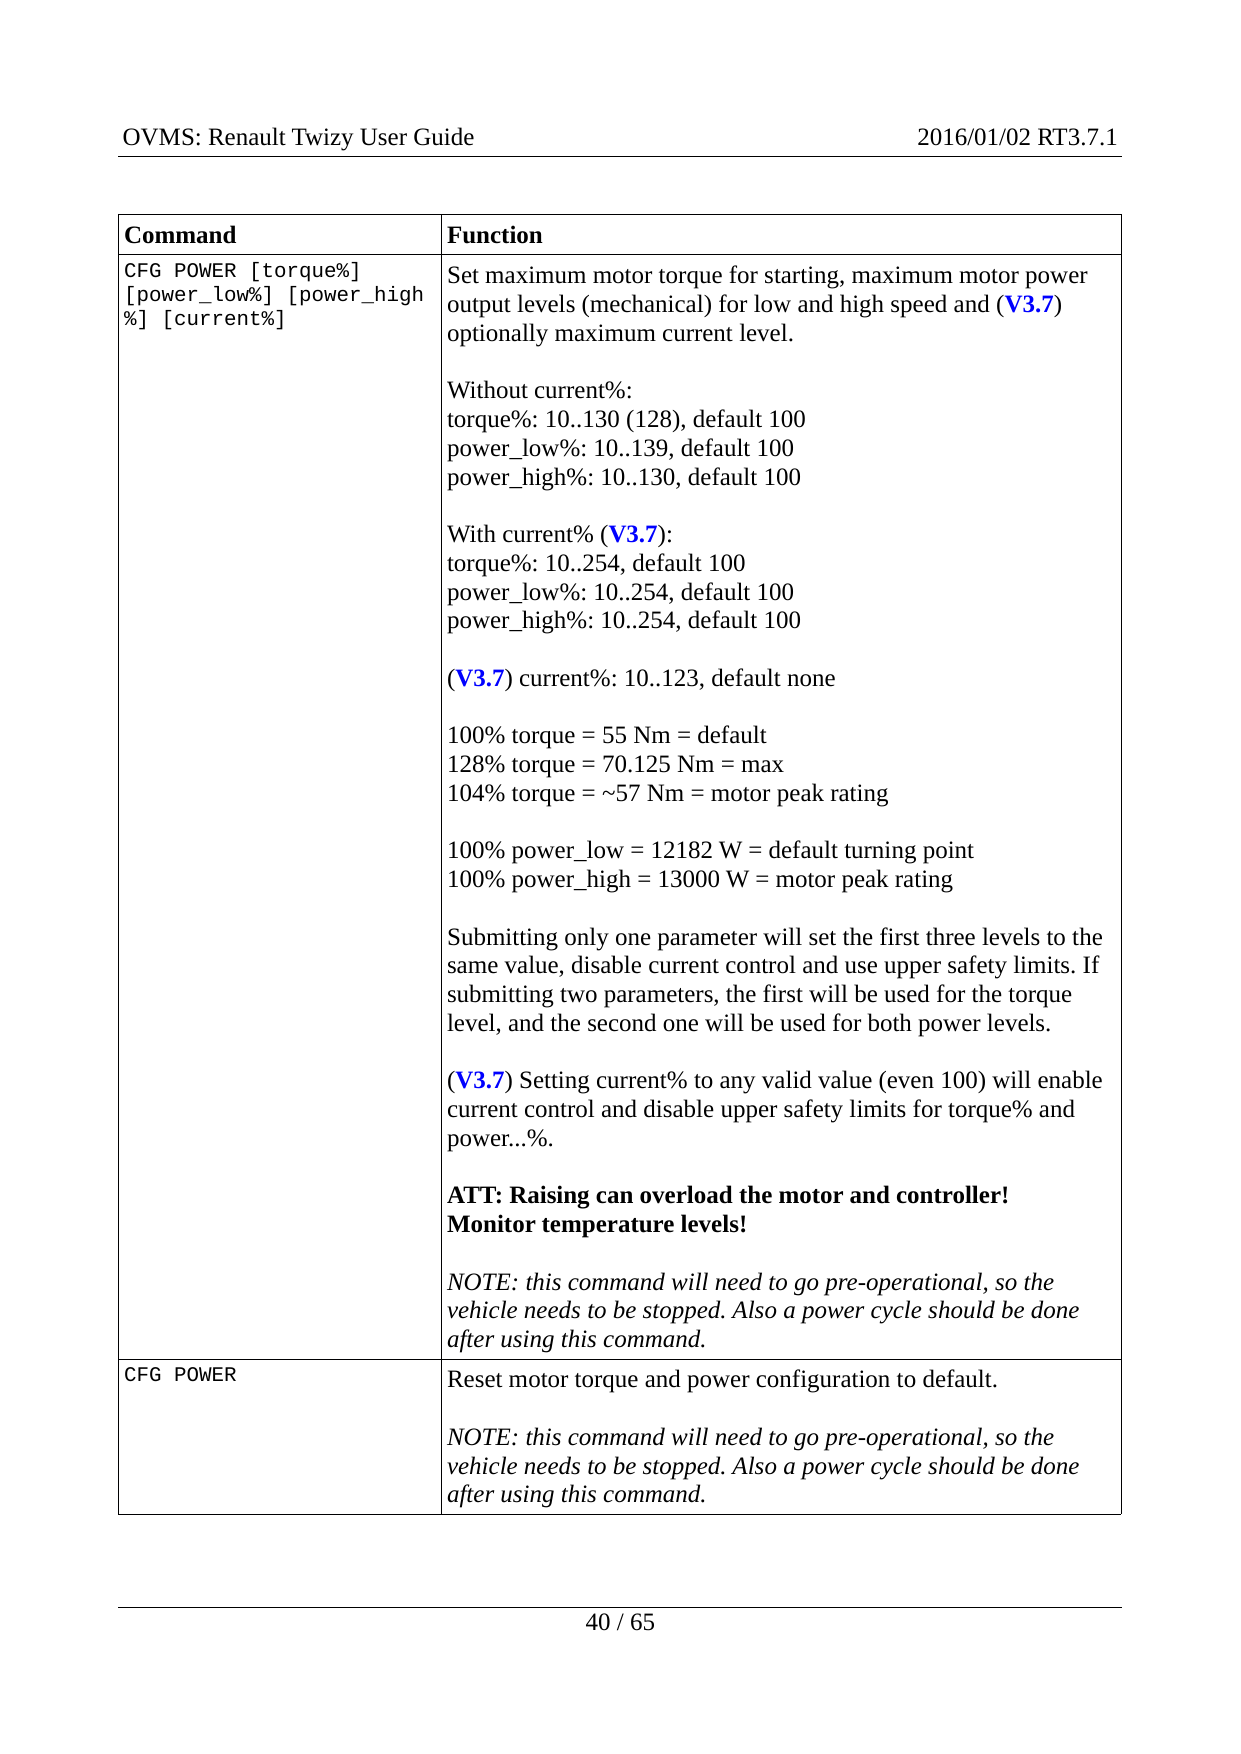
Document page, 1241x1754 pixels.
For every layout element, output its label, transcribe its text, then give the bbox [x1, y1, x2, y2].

table_cell CFG POWER [119, 1360, 441, 1514]
table_cell CFG POWER [torque%] [power_low%] [power_high%] [current%] [119, 255, 441, 1358]
table_header Function [442, 215, 1121, 254]
table_cell Reset motor torque and power configuration to default. NOTE: this command will need to go pre-operational, so the vehicle needs to be stopped. Also a power cycle should be done after using this command. [442, 1360, 1121, 1514]
table_header Command [119, 215, 441, 254]
table_cell Set maximum motor torque for starting, maximum motor power output levels (mechanical) for low and high speed and (V3.7) optionally maximum current level. Without current%: torque%: 10..130 (128), default 100 power_low%: 10..139, default 100 power_high%: 10..130, default 100 With current% (V3.7): torque%: 10..254, default 100 power_low%: 10..254, default 100 power_high%: 10..254, default 100 (V3.7) current%: 10..123, default none 100% torque = 55 Nm = default 128% torque = 70.125 Nm = max 104% torque = ~57 Nm = motor peak rating 100% power_low = 12182 W = default turning point 100% power_high = 13000 W = motor peak rating Submitting only one parameter will set the first three levels to the same value, disable current control and use upper safety limits. If submitting two parameters, the first will be used for the torque level, and the second one will be used for both power levels. (V3.7) Setting current% to any valid value (even 100) will enable current control and disable upper safety limits for torque% and power...%. ATT: Raising can overload the motor and controller! Monitor temperature levels! NOTE: this command will need to go pre-operational, so the vehicle needs to be stopped. Also a power cycle should be done after using this command. [442, 255, 1121, 1358]
